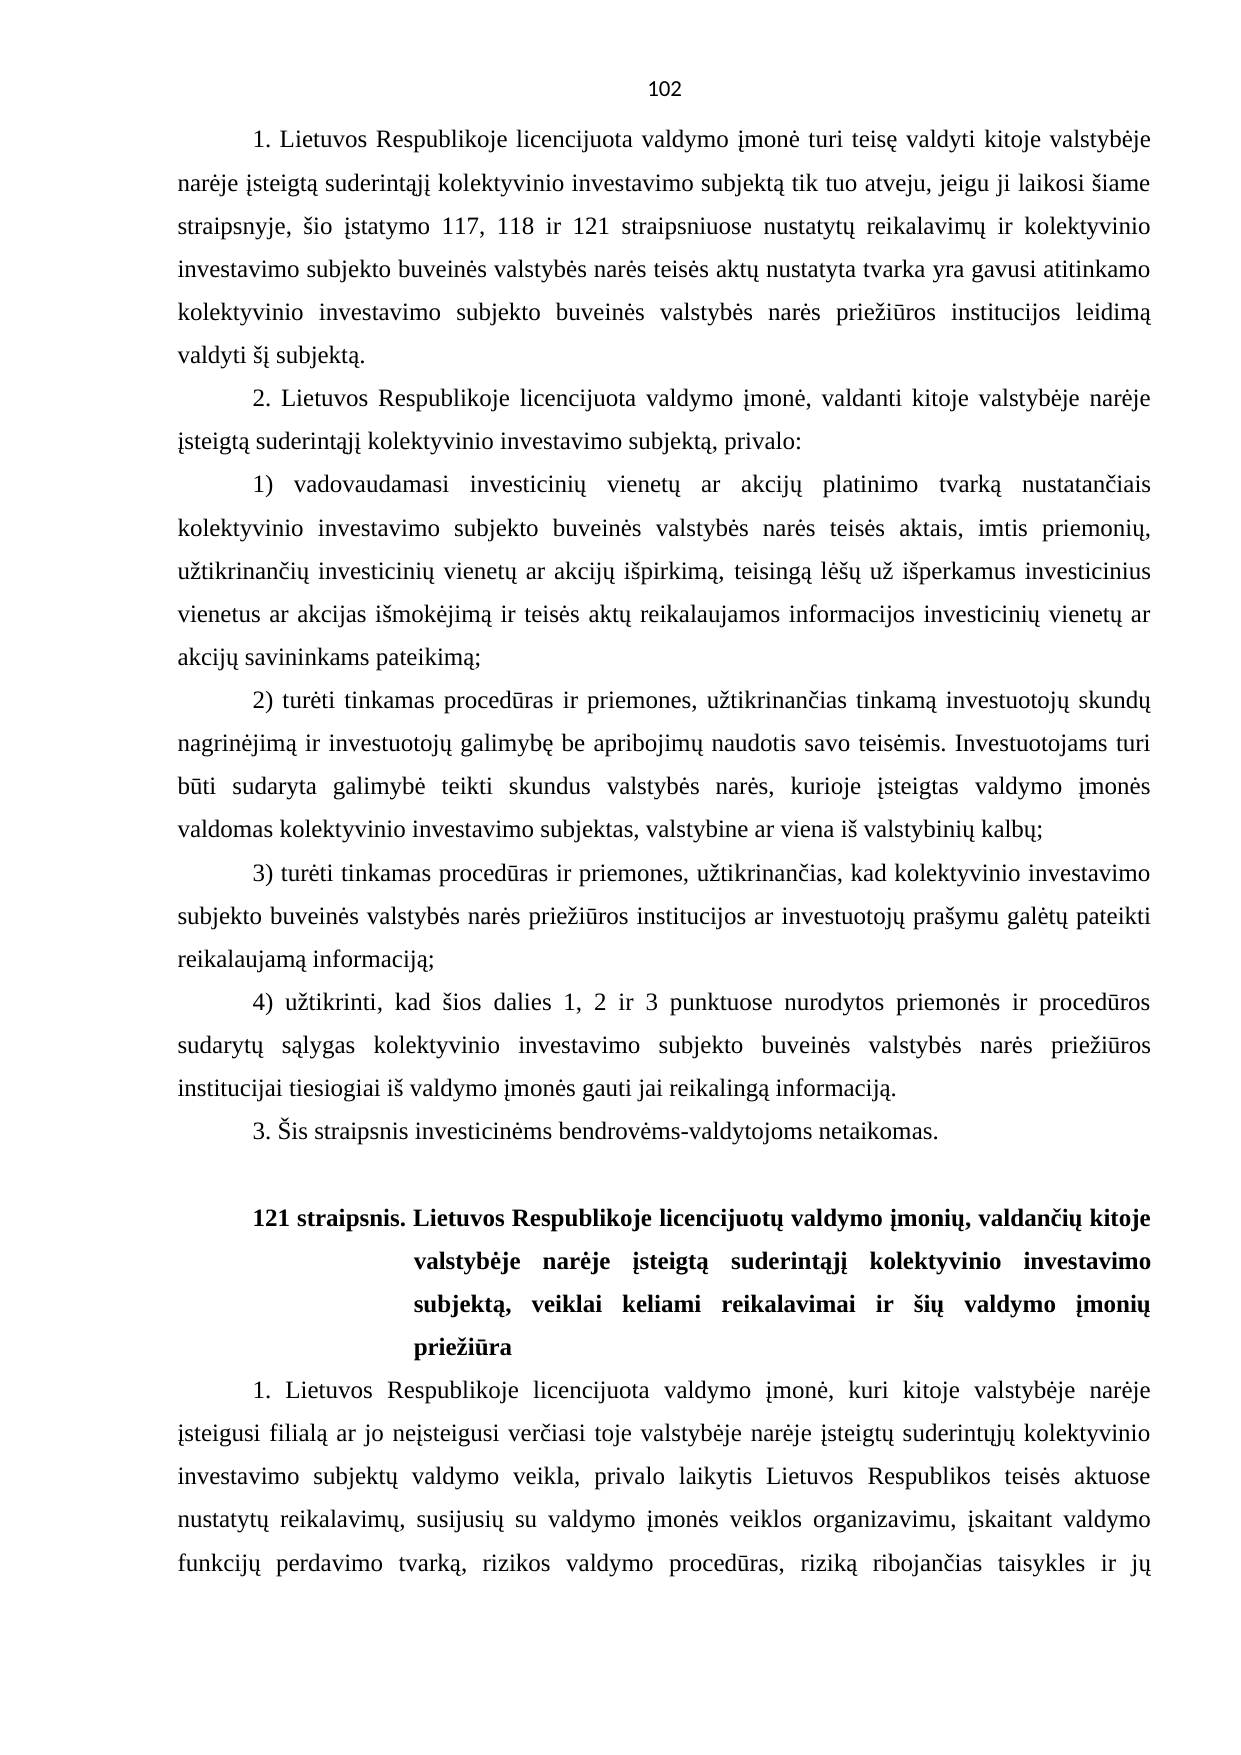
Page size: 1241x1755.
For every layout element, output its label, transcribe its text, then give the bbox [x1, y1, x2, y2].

text 1. Lietuvos Respublikoje licencijuota valdymo įmonė turi teisę valdyti kitoje valstybėje narėje įsteigtą suderintąjį kolektyvinio investavimo subjektą tik tuo atveju, jeigu ji laikosi šiame straipsnyje, šio įstatymo 117, 118 ir 121 straipsniuose nustatytų reikalavimų ir kolektyvinio investavimo subjekto buveinės valstybės narės teisės aktų nustatyta tvarka yra gavusi atitinkamo kolektyvinio investavimo subjekto buveinės valstybės narės priežiūros institucijos leidimą valdyti šį subjektą. [177, 124, 1152, 369]
text 1. Lietuvos Respublikoje licencijuota valdymo įmonė, kuri kitoje valstybėje narėje įsteigusi filialą ar jo neįsteigusi verčiasi toje valstybėje narėje įsteigtų suderintųjų kolektyvinio investavimo subjektų valdymo veikla, privalo laikytis Lietuvos Respublikos teisės aktuose nustatytų reikalavimų, susijusių su valdymo įmonės veiklos organizavimu, įskaitant valdymo funkcijų perdavimo tvarką, rizikos valdymo procedūras, riziką ribojančias taisykles ir jų [177, 1375, 1152, 1576]
text 121 straipsnis. Lietuvos Respublikoje licencijuotų valdymo įmonių, valdančių kitoje valstybėje narėje įsteigtą suderintąjį kolektyvinio investavimo subjektą, veiklai keliami reikalavimai ir šių valdymo įmonių priežiūra [252, 1203, 1152, 1361]
text 3. Šis straipsnis investicinėms bendrovėms-valdytojoms netaikomas. [177, 1116, 1152, 1145]
text 2. Lietuvos Respublikoje licencijuota valdymo įmonė, valdanti kitoje valstybėje narėje įsteigtą suderintąjį kolektyvinio investavimo subjektą, privalo: [177, 383, 1152, 455]
text 3) turėti tinkamas procedūras ir priemones, užtikrinančias, kad kolektyvinio investavimo subjekto buveinės valstybės narės priežiūros institucijos ar investuotojų prašymu galėtų pateikti reikalaujamą informaciją; [177, 858, 1152, 973]
text 2) turėti tinkamas procedūras ir priemones, užtikrinančias tinkamą investuotojų skundų nagrinėjimą ir investuotojų galimybę be apribojimų naudotis savo teisėmis. Investuotojams turi būti sudaryta galimybė teikti skundus valstybės narės, kurioje įsteigtas valdymo įmonės valdomas kolektyvinio investavimo subjektas, valstybine ar viena iš valstybinių kalbų; [177, 685, 1152, 843]
text 1) vadovaudamasi investicinių vienetų ar akcijų platinimo tvarką nustatančiais kolektyvinio investavimo subjekto buveinės valstybės narės teisės aktais, imtis priemonių, užtikrinančių investicinių vienetų ar akcijų išpirkimą, teisingą lėšų už išperkamus investicinius vienetus ar akcijas išmokėjimą ir teisės aktų reikalaujamos informacijos investicinių vienetų ar akcijų savininkams pateikimą; [177, 469, 1152, 671]
text 4) užtikrinti, kad šios dalies 1, 2 ir 3 punktuose nurodytos priemonės ir procedūros sudarytų sąlygas kolektyvinio investavimo subjekto buveinės valstybės narės priežiūros institucijai tiesiogiai iš valdymo įmonės gauti jai reikalingą informaciją. [177, 987, 1152, 1102]
